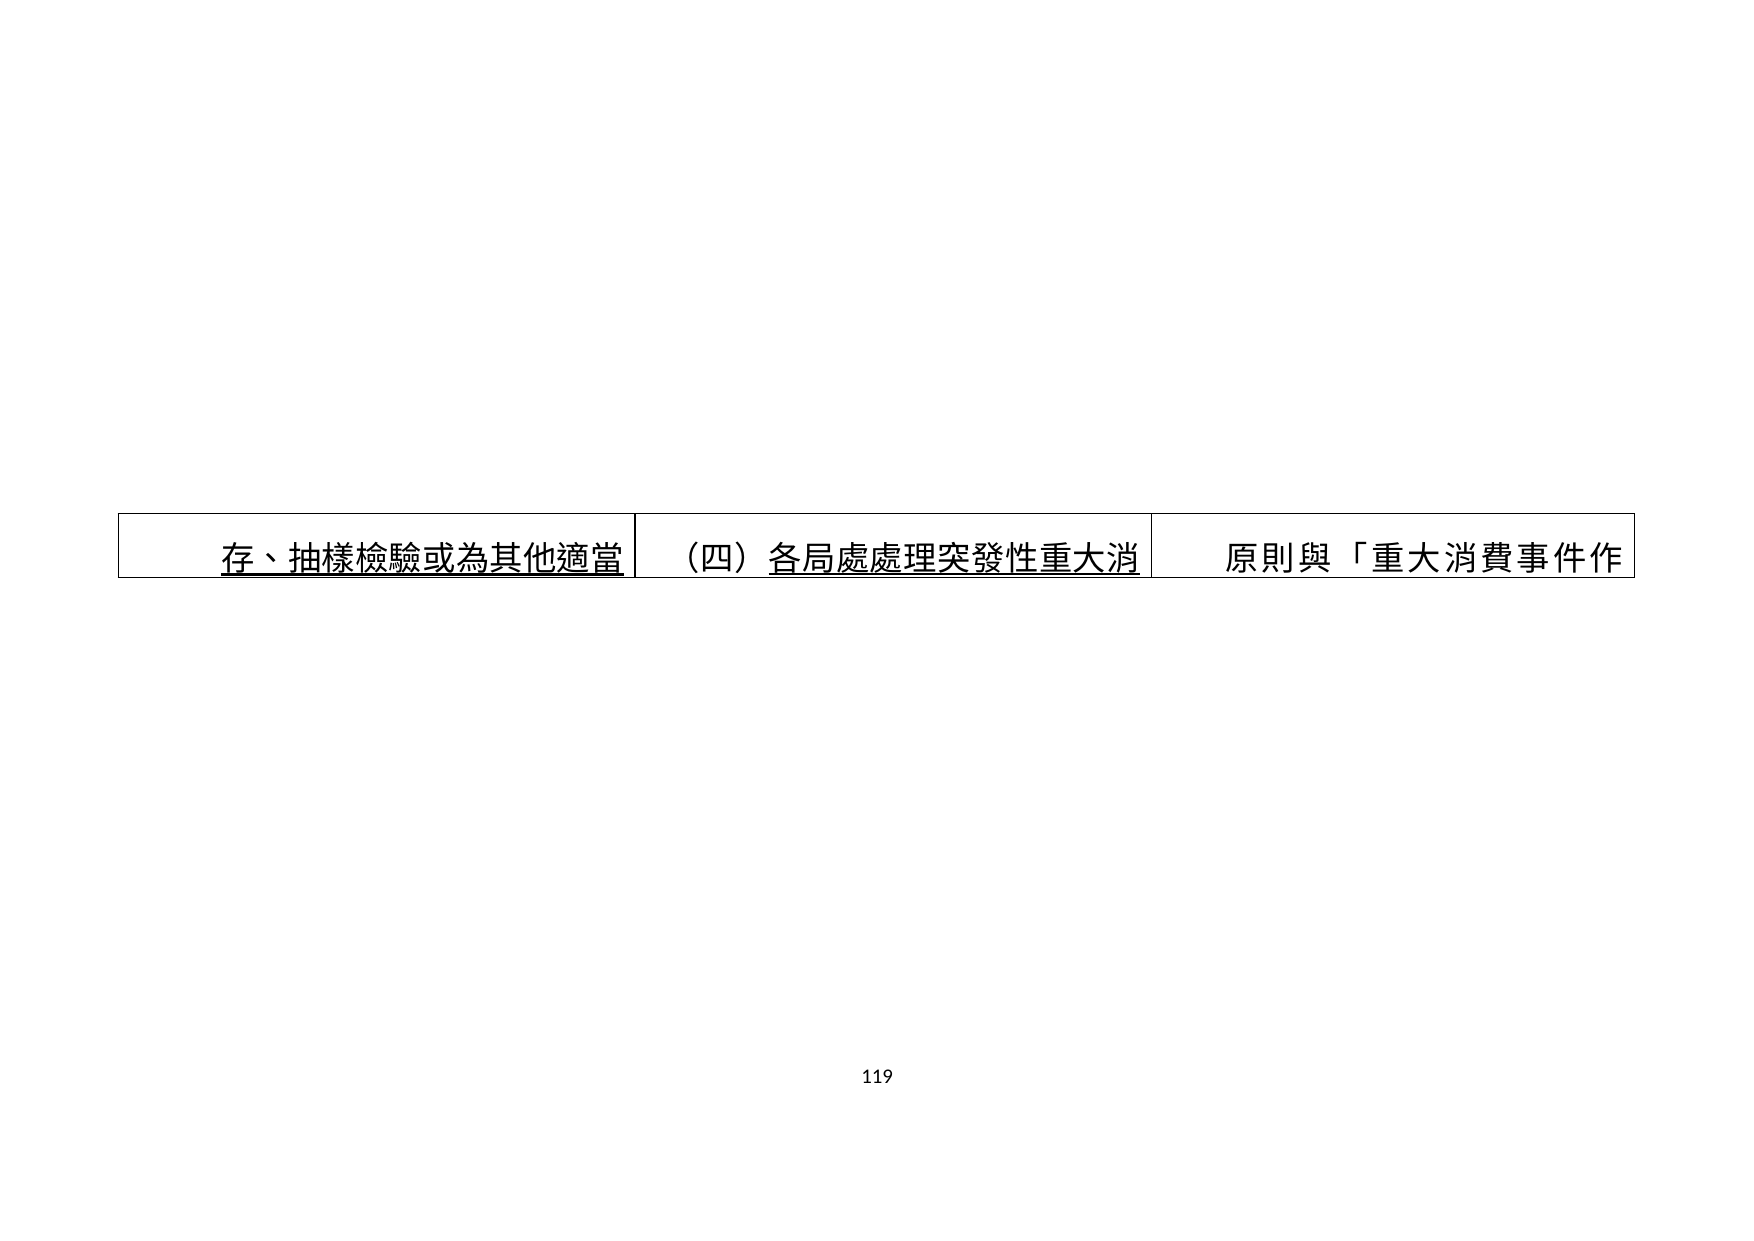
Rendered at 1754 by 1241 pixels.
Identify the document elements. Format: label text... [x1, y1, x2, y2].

table_cell 原則與「重大消費事件作 [1152, 514, 1634, 577]
table_cell （四）各局處處理突發性重大消 [636, 514, 1151, 577]
table_cell 存、抽樣檢驗或為其他適當 [119, 514, 634, 577]
